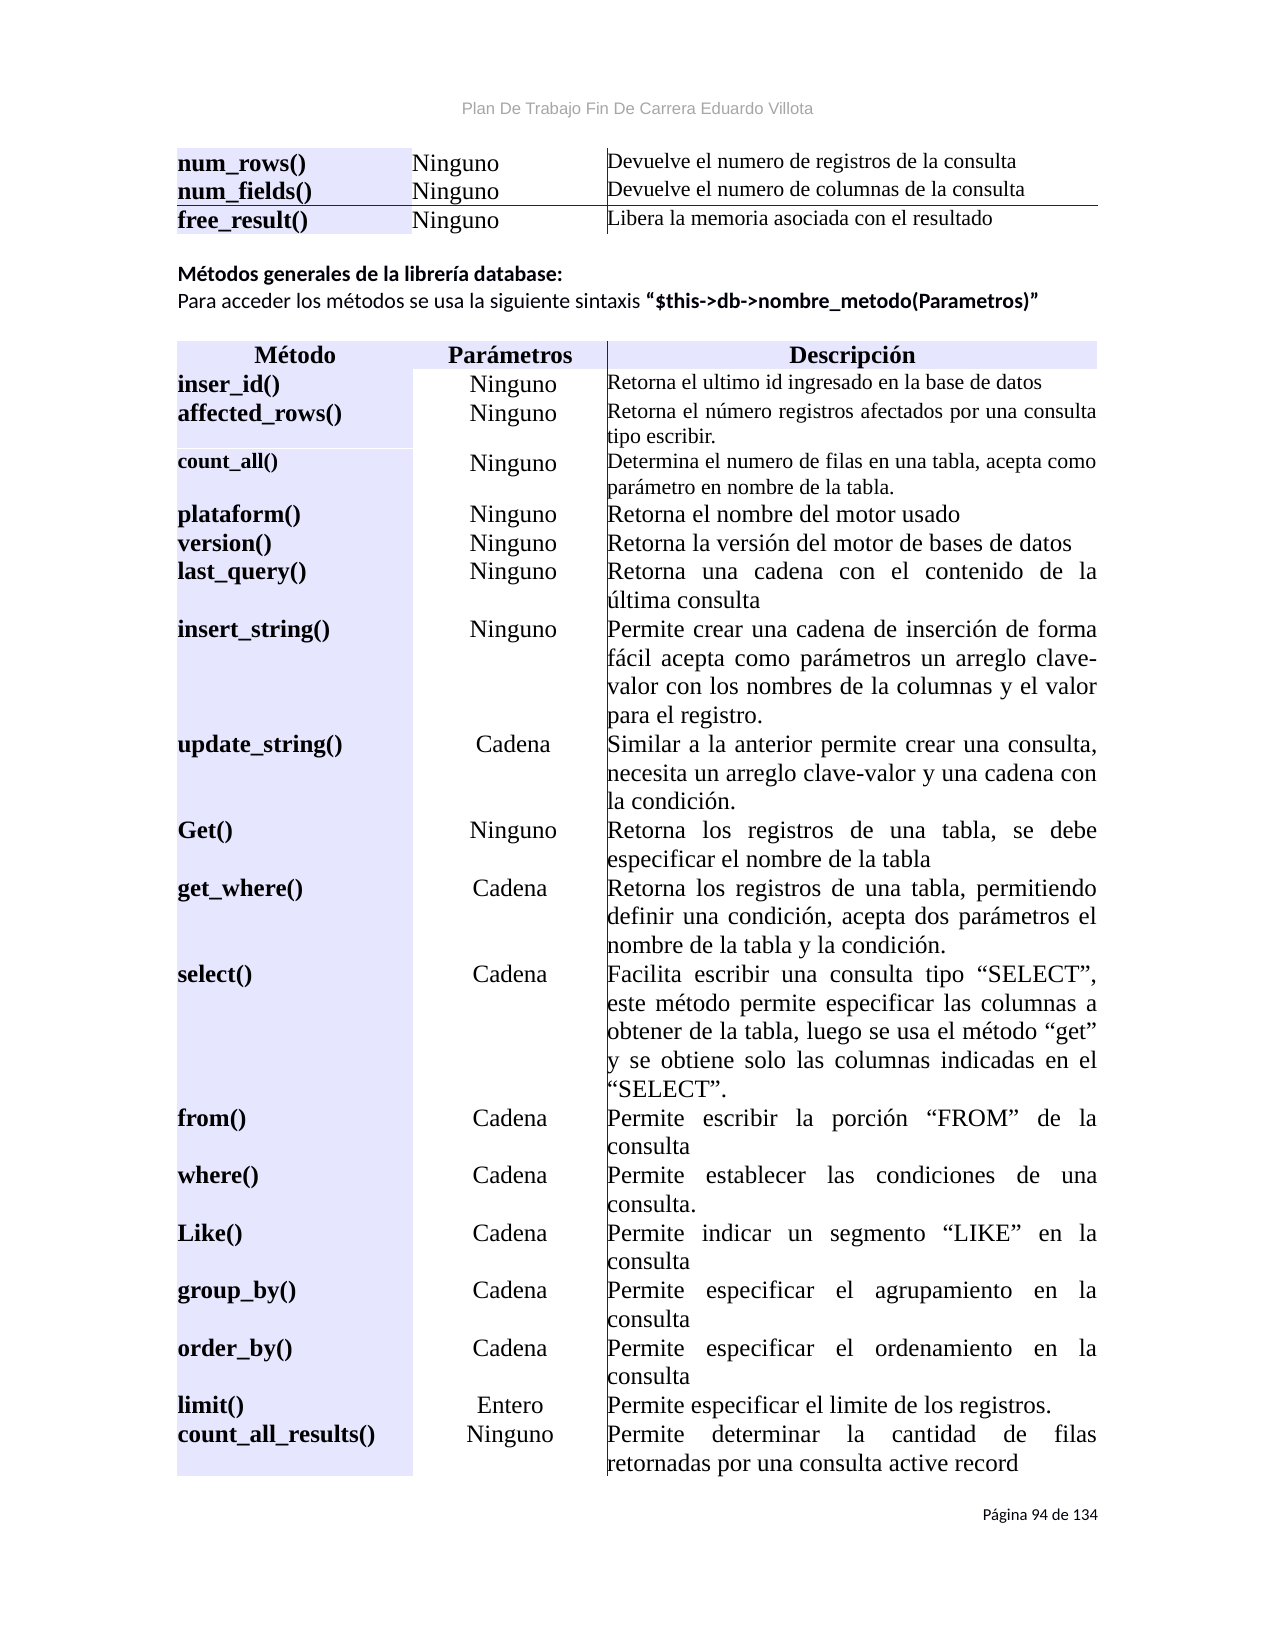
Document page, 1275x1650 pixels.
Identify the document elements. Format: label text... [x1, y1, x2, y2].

table_cell Retorna una cadena con el contenido de la última consulta [608, 556, 1097, 614]
table_cell Ninguno [413, 556, 607, 614]
table_cell inser_id() [177, 369, 413, 398]
table_cell Ninguno [412, 176, 607, 205]
table_cell Permite indicar un segmento “LIKE” en la consulta [608, 1218, 1097, 1275]
table_cell limit() [177, 1390, 413, 1419]
table_cell Libera la memoria asociada con el resultado [608, 206, 1097, 234]
table_cell Permite crear una cadena de inserción de forma fácil acepta como parámetros un arreglo clave-valor con los nombres de la columnas y el valor para el registro. [608, 614, 1097, 729]
table_cell Permite especificar el limite de los registros. [608, 1390, 1097, 1419]
table_cell Ninguno [412, 206, 607, 234]
table_header Parámetros [413, 341, 607, 369]
table_cell Like() [177, 1218, 413, 1275]
table_cell plataform() [177, 499, 413, 528]
table_cell Retorna el número registros afectados por una consulta tipo escribir. [608, 398, 1097, 448]
table_cell Cadena [413, 1160, 607, 1218]
table_cell update_string() [177, 729, 413, 815]
table_cell Determina el numero de filas en una tabla, acepta como parámetro en nombre de la tabla. [608, 449, 1097, 499]
table_cell Similar a la anterior permite crear una consulta, necesita un arreglo clave-valor y una cadena con la condición. [608, 729, 1097, 815]
table_cell Retorna el nombre del motor usado [608, 499, 1097, 528]
table_cell Ninguno [413, 815, 607, 873]
table_cell num_fields() [177, 176, 412, 205]
table_cell last_query() [177, 556, 413, 614]
table_cell Permite determinar la cantidad de filas retornadas por una consulta active record [608, 1419, 1097, 1476]
table_cell Cadena [413, 1275, 607, 1333]
table_cell Cadena [413, 1103, 607, 1160]
table_cell Ninguno [412, 148, 607, 176]
table_cell Ninguno [413, 614, 607, 729]
table_cell count_all() [177, 449, 413, 499]
table_cell Retorna los registros de una tabla, se debe especificar el nombre de la tabla [608, 815, 1097, 873]
text Para acceder los métodos se usa la siguiente sintaxis “$this->db->nombre_metodo(Parametros)” [177, 287, 1098, 314]
table_cell Permite especificar el agrupamiento en la consulta [608, 1275, 1097, 1333]
table_cell Retorna los registros de una tabla, permitiendo definir una condición, acepta dos parámetros el nombre de la tabla y la condición. [608, 873, 1097, 959]
table_cell Ninguno [413, 499, 607, 528]
table_cell order_by() [177, 1333, 413, 1390]
table_cell Retorna el ultimo id ingresado en la base de datos [608, 369, 1097, 398]
table_cell num_rows() [177, 148, 412, 176]
table_cell Ninguno [413, 449, 607, 499]
table_cell Ninguno [413, 369, 607, 398]
table_header Método [177, 341, 413, 369]
table_cell Ninguno [413, 1419, 607, 1476]
table_cell Devuelve el numero de registros de la consulta [608, 148, 1097, 176]
table_cell Permite especificar el ordenamiento en la consulta [608, 1333, 1097, 1390]
table_cell count_all_results() [177, 1419, 413, 1476]
table_cell Cadena [413, 873, 607, 959]
table_cell Permite establecer las condiciones de una consulta. [608, 1160, 1097, 1218]
table_cell group_by() [177, 1275, 413, 1333]
table_cell Facilita escribir una consulta tipo “SELECT”, este método permite especificar las columnas a obtener de la tabla, luego se usa el método “get” y se obtiene solo las columnas indicadas en el “SELECT”. [608, 959, 1097, 1103]
table_header Descripción [608, 341, 1097, 369]
table_cell Cadena [413, 1218, 607, 1275]
table_cell select() [177, 959, 413, 1103]
table_cell Permite escribir la porción “FROM” de la consulta [608, 1103, 1097, 1160]
table_cell Retorna la versión del motor de bases de datos [608, 528, 1097, 556]
table_cell Ninguno [413, 528, 607, 556]
table_cell Cadena [413, 959, 607, 1103]
table_cell insert_string() [177, 614, 413, 729]
table_cell get_where() [177, 873, 413, 959]
table_cell from() [177, 1103, 413, 1160]
table_cell where() [177, 1160, 413, 1218]
table_cell free_result() [177, 206, 412, 234]
table_cell affected_rows() [177, 398, 413, 448]
table_cell Ninguno [413, 398, 607, 448]
table_cell Entero [413, 1390, 607, 1419]
text Métodos generales de la librería database: [177, 261, 1098, 287]
table_cell Devuelve el numero de columnas de la consulta [608, 176, 1097, 205]
table_cell Cadena [413, 729, 607, 815]
table_cell version() [177, 528, 413, 556]
table_cell Cadena [413, 1333, 607, 1390]
table_cell Get() [177, 815, 413, 873]
